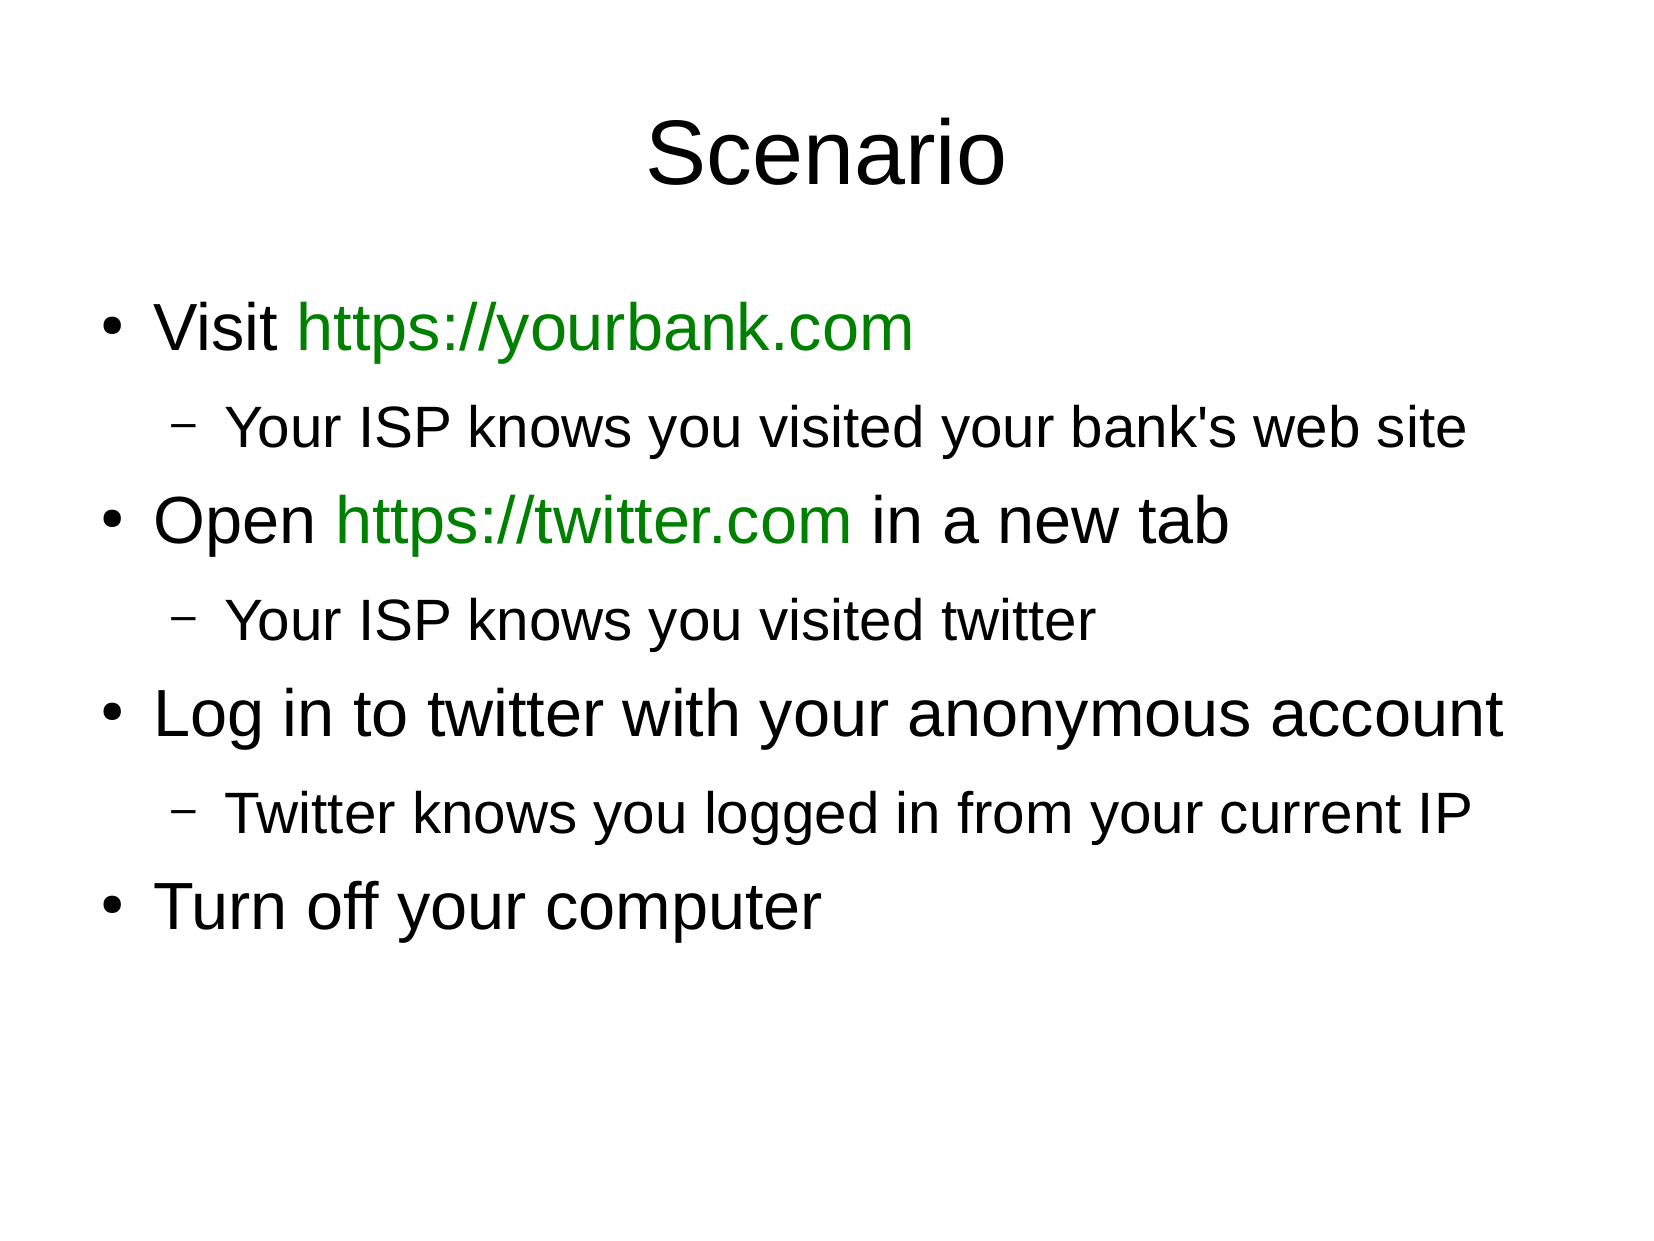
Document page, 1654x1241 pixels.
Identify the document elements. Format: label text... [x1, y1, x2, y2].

list Visit https://yourbank.com Your ISP knows you visited your bank's web site Open https://twitter.com in a new tab Your ISP knows you visited twitter Log in to twitter with your anonymous account Twitter knows you logged in from your current IP Turn off your computer [82, 290, 1538, 1205]
title Scenario [82, 49, 1571, 257]
